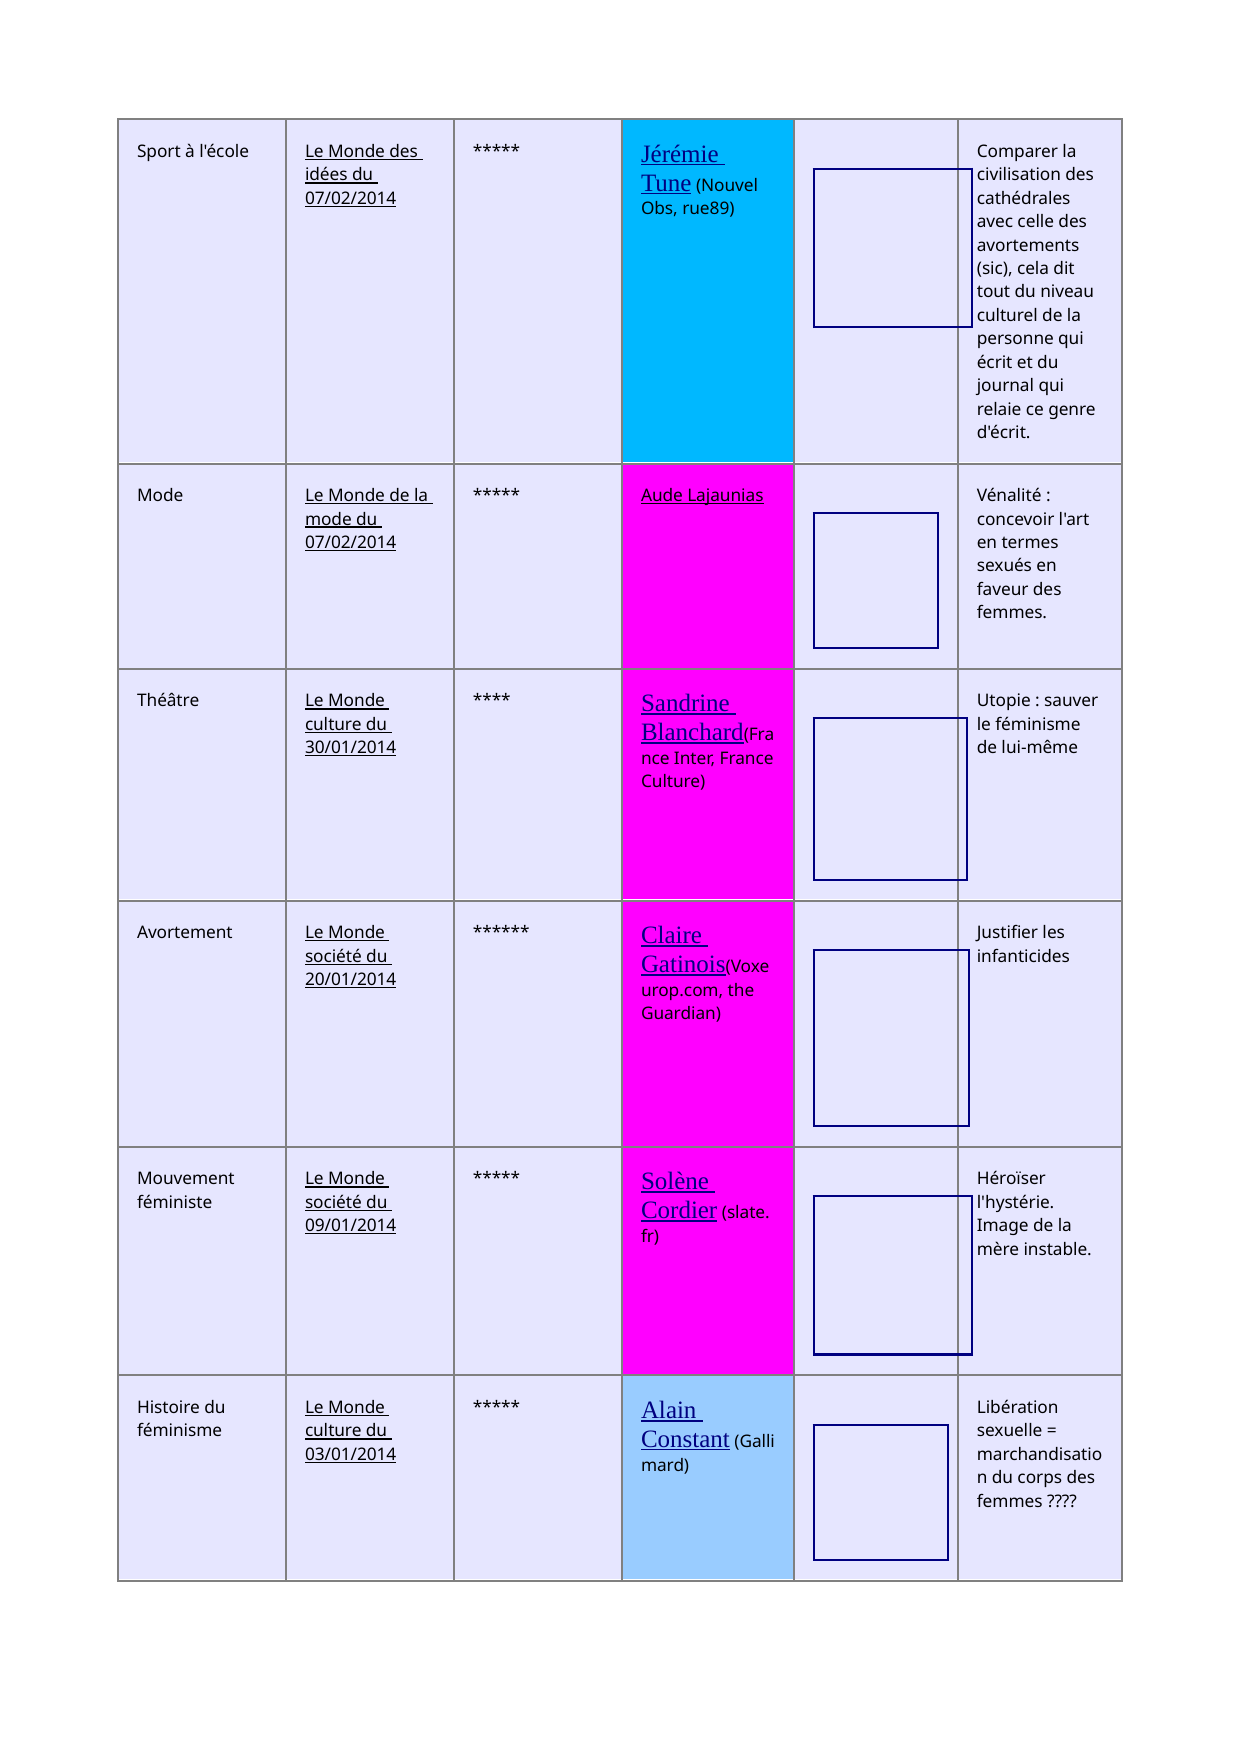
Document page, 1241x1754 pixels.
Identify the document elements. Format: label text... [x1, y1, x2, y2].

table_cell [815, 170, 957, 326]
table_cell **** [455, 670, 621, 899]
table_cell Jérémie Tune (Nouvel Obs, rue89) [623, 120, 793, 462]
table_cell Claire Gatinois(Voxeurop.com, the Guardian) [623, 902, 793, 1146]
table_cell Le Monde de la mode du 07/02/2014 [287, 465, 453, 668]
table_cell [795, 902, 957, 1146]
table_cell Histoire du féminisme [119, 1376, 285, 1579]
table_cell Le Monde culture du 30/01/2014 [287, 670, 453, 899]
table_cell [815, 1197, 957, 1353]
table_cell Le Monde société du 20/01/2014 [287, 902, 453, 1146]
table_cell Justifier les infanticides [959, 902, 1121, 1146]
table_cell [795, 670, 957, 899]
table_cell Aude Lajaunias [623, 465, 793, 668]
table_cell Le Monde société du 09/01/2014 [287, 1148, 453, 1374]
table_cell [795, 120, 957, 462]
table_cell Héroïser l'hystérie. Image de la mère instable. [959, 1148, 1121, 1374]
table_cell ***** [455, 1376, 621, 1579]
table_cell Le Monde culture du 03/01/2014 [287, 1376, 453, 1579]
table_cell Utopie : sauver le féminisme de lui-même [959, 670, 1121, 899]
table_cell Comparer la civilisation des cathédrales avec celle des avortements (sic), cela dit tout du niveau culturel de la personne qui écrit et du journal qui relaie ce genre d'écrit. [959, 120, 1121, 462]
table_cell Solène Cordier (slate.fr) [623, 1148, 793, 1374]
table_cell ***** [455, 465, 621, 668]
table_cell [815, 951, 957, 1125]
table_cell Mouvement féministe [119, 1148, 285, 1374]
table_cell Sport à l'école [119, 120, 285, 462]
table_cell Avortement [119, 902, 285, 1146]
table_cell ***** [455, 1148, 621, 1374]
table_cell Sandrine Blanchard(France Inter, France Culture) [623, 670, 793, 899]
table_cell Mode [119, 465, 285, 668]
table_cell Vénalité : concevoir l'art en termes sexués en faveur des femmes. [959, 465, 1121, 668]
table_cell Libération sexuelle = marchandisation du corps des femmes ???? [959, 1376, 1121, 1579]
table_cell [795, 465, 957, 668]
table_cell [795, 1148, 957, 1374]
table_cell ****** [455, 902, 621, 1146]
table_cell [795, 1376, 957, 1579]
table_cell [815, 719, 957, 879]
table_cell Théâtre [119, 670, 285, 899]
table_cell Le Monde des idées du 07/02/2014 [287, 120, 453, 462]
table_cell ***** [455, 120, 621, 462]
table_cell Alain Constant (Gallimard) [623, 1376, 793, 1579]
